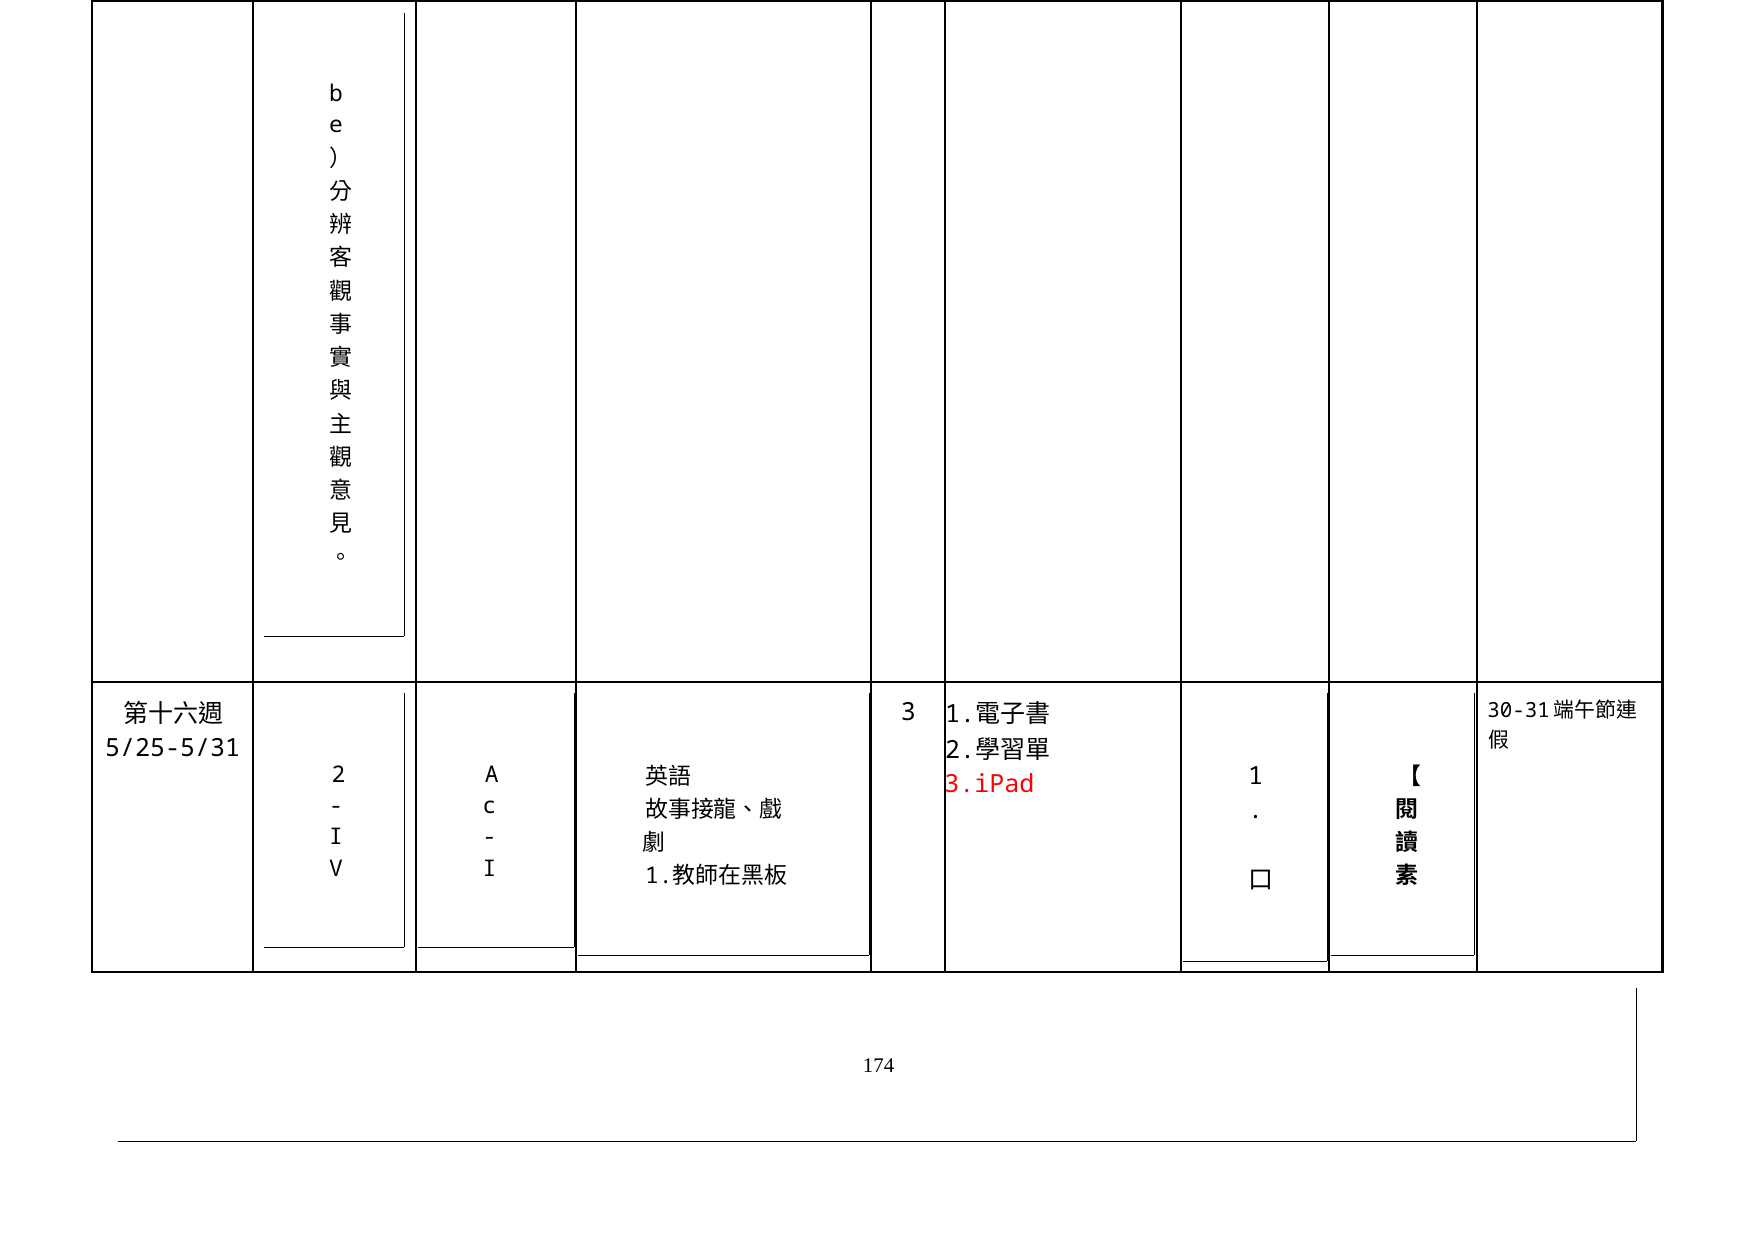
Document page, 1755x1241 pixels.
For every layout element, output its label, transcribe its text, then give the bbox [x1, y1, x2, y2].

table_cell [1330, 2, 1476, 681]
table_cell [577, 2, 870, 681]
table_cell [1182, 2, 1328, 681]
table_cell [93, 2, 252, 681]
table_cell be）分辨客觀事實與主觀意見。 [254, 2, 415, 681]
table_cell 30-31端午節連假 [1478, 683, 1661, 971]
table_cell [1478, 2, 1661, 681]
table_cell 英語 故事接龍、戲劇 1.教師在黑板 [577, 683, 870, 971]
table_cell [946, 2, 1180, 681]
table_cell 1.電子書 2.學習單 3.iPad [946, 683, 1180, 971]
table_cell 1. 口 [1182, 683, 1328, 971]
table_cell 【閱讀素 [1330, 683, 1476, 971]
table_cell [872, 2, 944, 681]
table_cell Ac-I [417, 683, 575, 971]
table_cell [417, 2, 575, 681]
table_cell 2-IV- [254, 683, 415, 971]
table_cell 3 [872, 683, 944, 971]
table_cell 第十六週5/25-5/31 [93, 683, 252, 971]
